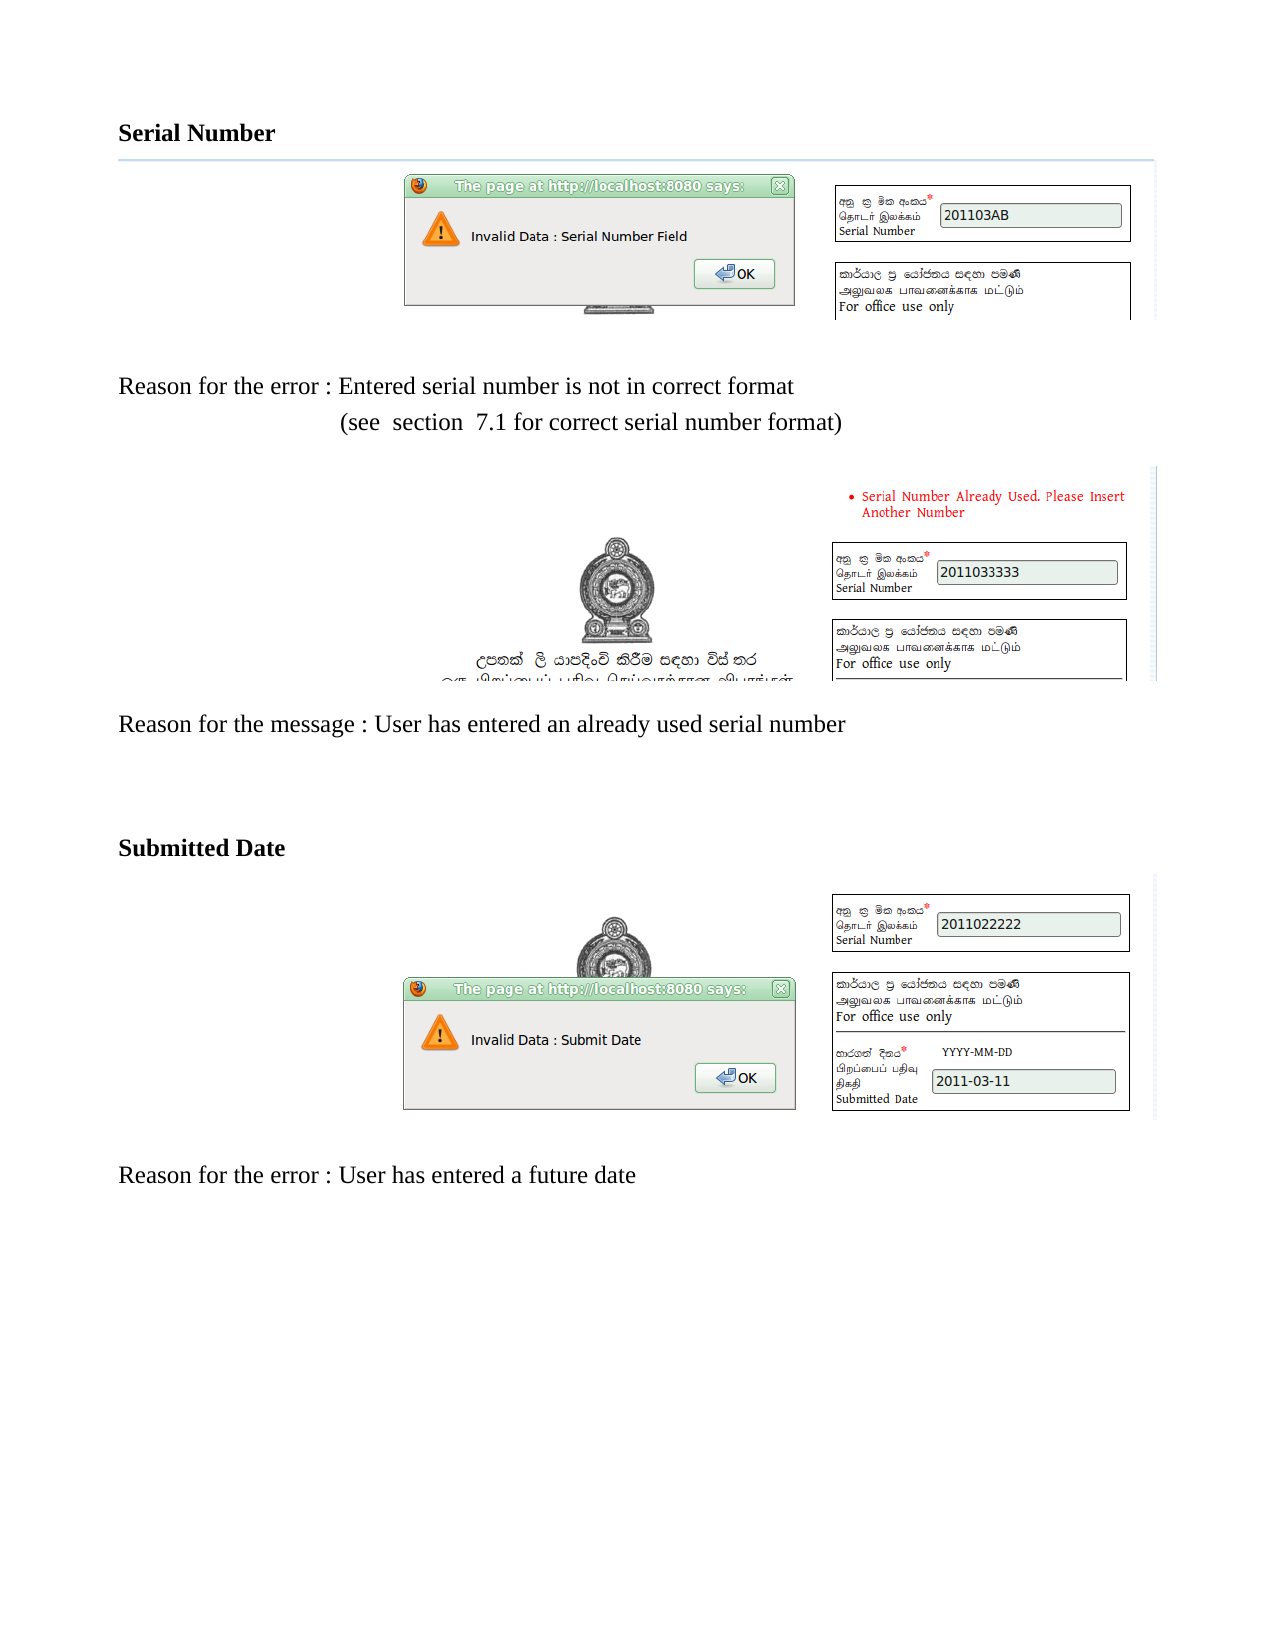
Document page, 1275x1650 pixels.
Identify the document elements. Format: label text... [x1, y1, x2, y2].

text Reason for the message : User has entered an already used serial number [118, 709, 1157, 738]
text (see section 7.1 for correct serial number format) [118, 399, 1157, 438]
picture [118, 159, 1157, 320]
text Serial Number [118, 118, 1157, 147]
picture [118, 466, 1157, 681]
picture [118, 874, 1157, 1120]
text Reason for the error : Entered serial number is not in correct format [118, 371, 1157, 399]
text Submitted Date [118, 833, 1157, 862]
text Reason for the error : User has entered a future date [118, 1161, 1157, 1189]
